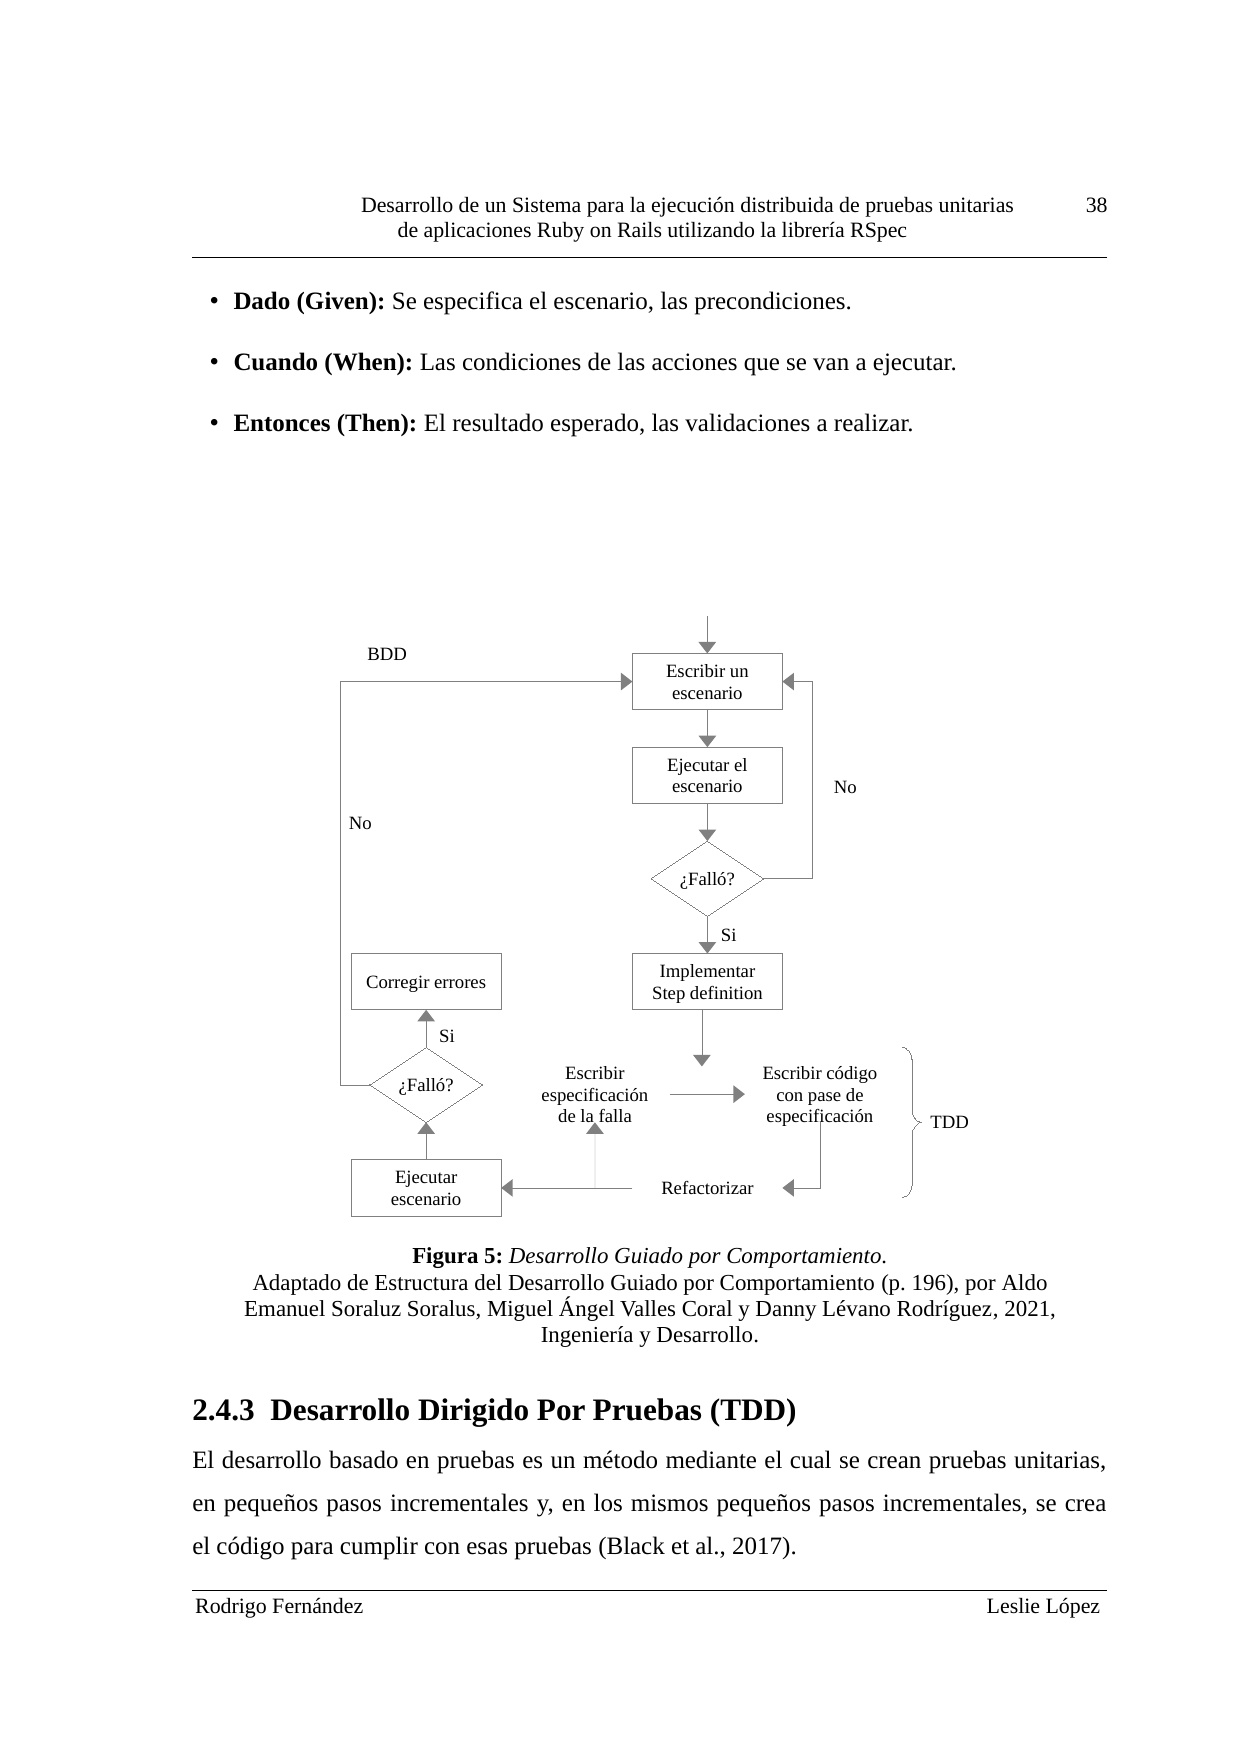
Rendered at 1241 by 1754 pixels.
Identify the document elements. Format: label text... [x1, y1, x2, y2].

text Adaptado de Estructura del Desarrollo Guiado por Comportamiento (p. 196), por Aldo Emanuel Soraluz Soralus, Miguel Ángel Valles Coral y Danny Lévano Rodríguez, 2021, Ingeniería y Desarrollo. [237, 1269, 1062, 1348]
list Entonces (Then): El resultado esperado, las validaciones a realizar. [210, 408, 1107, 437]
subtitle Desarrollo dirigido por pruebas (TDD) [192, 1391, 1107, 1427]
list Cuando (When): Las condiciones de las acciones que se van a ejecutar. [210, 347, 1107, 376]
list Dado (Given): Se especifica el escenario, las precondiciones. [210, 286, 1107, 315]
list El desarrollo basado en pruebas es un método mediante el cual se crean pruebas unitarias, en pequeños pasos incrementales y, en los mismos pequeños pasos incrementales, se crea el código para cumplir con esas pruebas (Black et al., 2017)⁠. [192, 1445, 1107, 1560]
text Figura 5: Desarrollo Guiado por Comportamiento. [237, 1242, 1062, 1269]
